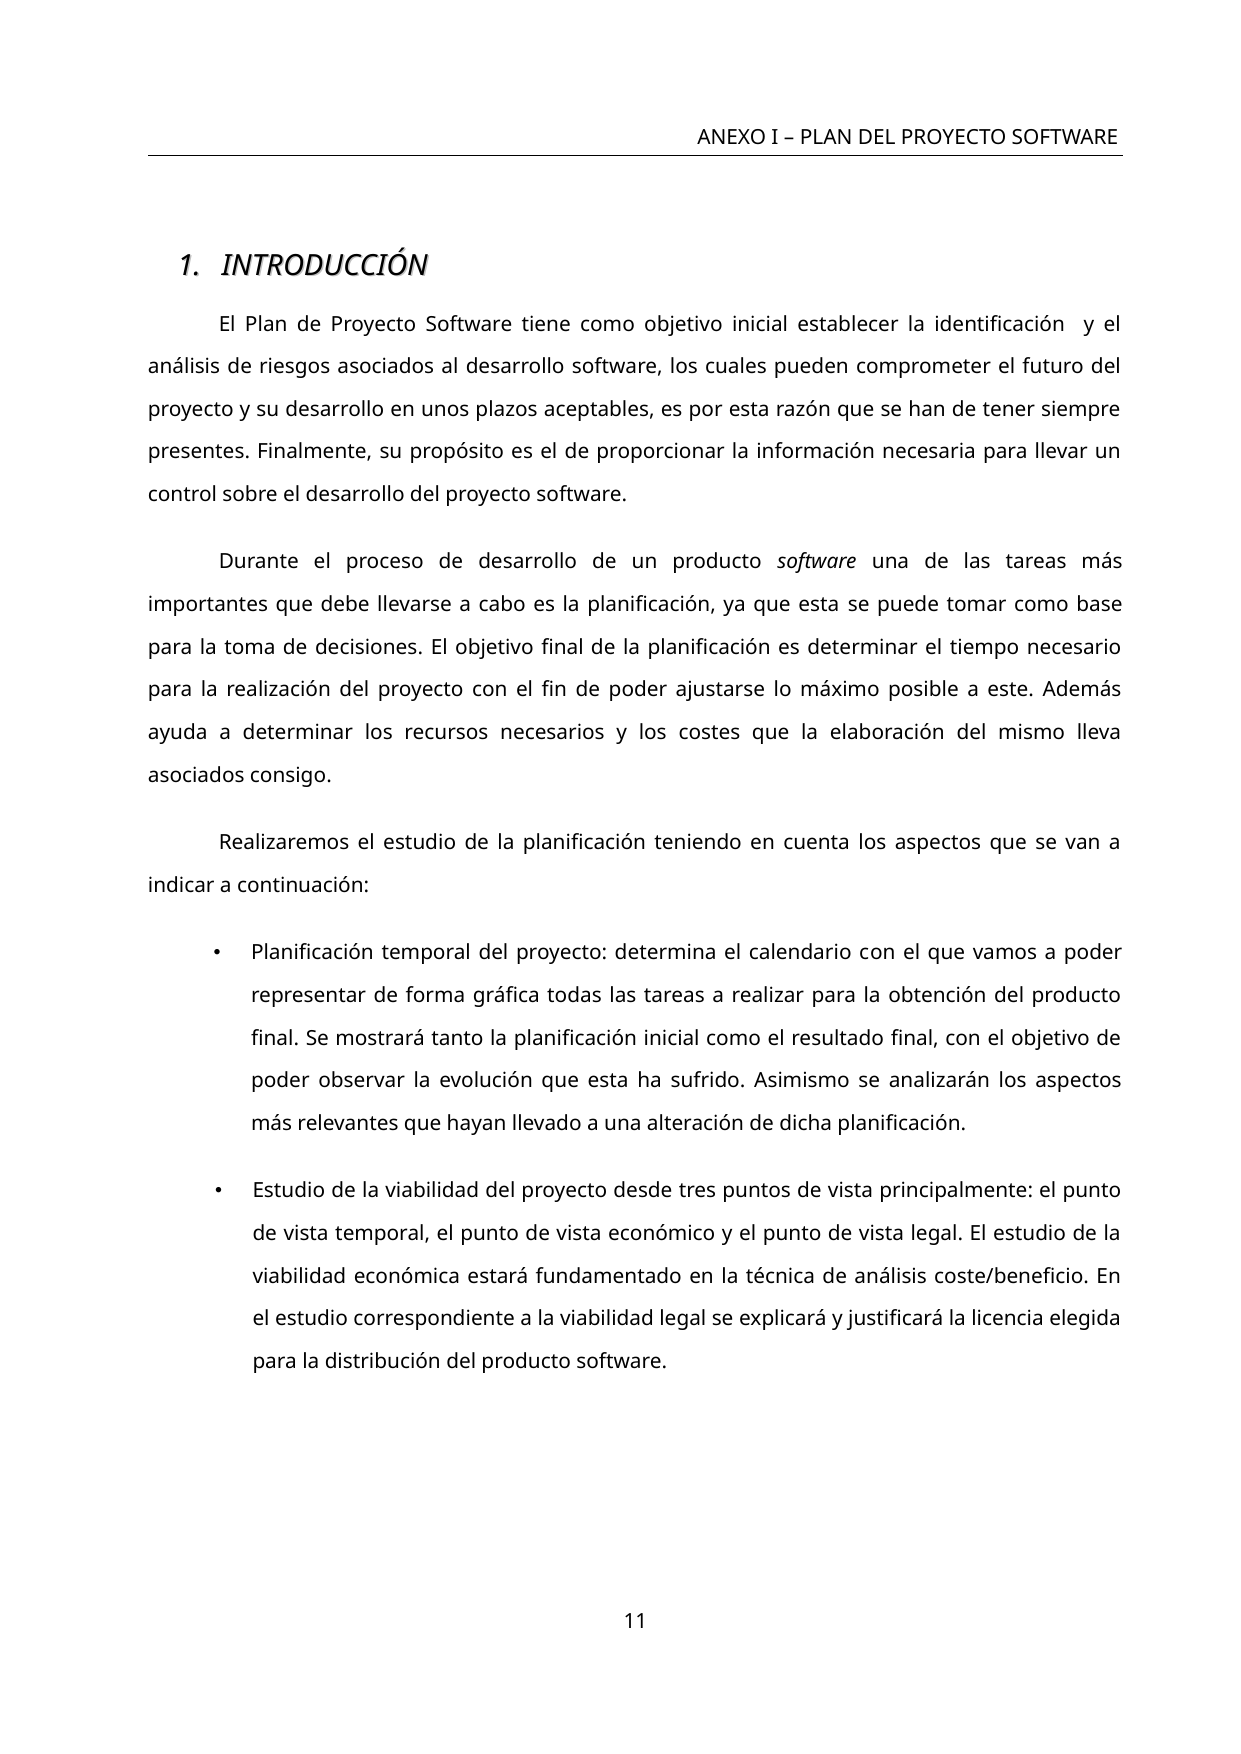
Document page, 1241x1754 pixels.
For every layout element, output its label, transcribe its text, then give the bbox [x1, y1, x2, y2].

text Durante el proceso de desarrollo de un producto software una de las tareas más importantes que debe llevarse a cabo es la planificación, ya que esta se puede tomar como base para la toma de decisiones. El objetivo final de la planificación es determinar el tiempo necesario para la realización del proyecto con el fin de poder ajustarse lo máximo posible a este. Además ayuda a determinar los recursos necesarios y los costes que la elaboración del mismo lleva asociados consigo. [148, 547, 1123, 788]
list Estudio de la viabilidad del proyecto desde tres puntos de vista principalmente: el punto de vista temporal, el punto de vista económico y el punto de vista legal. El estudio de la viabilidad económica estará fundamentado en la técnica de análisis coste/beneficio. En el estudio correspondiente a la viabilidad legal se explicará y justificará la licencia elegida para la distribución del producto software. [215, 1176, 1123, 1374]
text Realizaremos el estudio de la planificación teniendo en cuenta los aspectos que se van a indicar a continuación: [148, 827, 1123, 898]
list Planificación temporal del proyecto: determina el calendario con el que vamos a poder representar de forma gráfica todas las tareas a realizar para la obtención del producto final. Se mostrará tanto la planificación inicial como el resultado final, con el objetivo de poder observar la evolución que esta ha sufrido. Asimismo se analizarán los aspectos más relevantes que hayan llevado a una alteración de dicha planificación. [213, 937, 1123, 1136]
subtitle INTRODUCCIÓN [177, 244, 1123, 284]
text El Plan de Proyecto Software tiene como objetivo inicial establecer la identificación y el análisis de riesgos asociados al desarrollo software, los cuales pueden comprometer el futuro del proyecto y su desarrollo en unos plazos aceptables, es por esta razón que se han de tener siempre presentes. Finalmente, su propósito es el de proporcionar la información necesaria para llevar un control sobre el desarrollo del proyecto software. [148, 309, 1123, 507]
